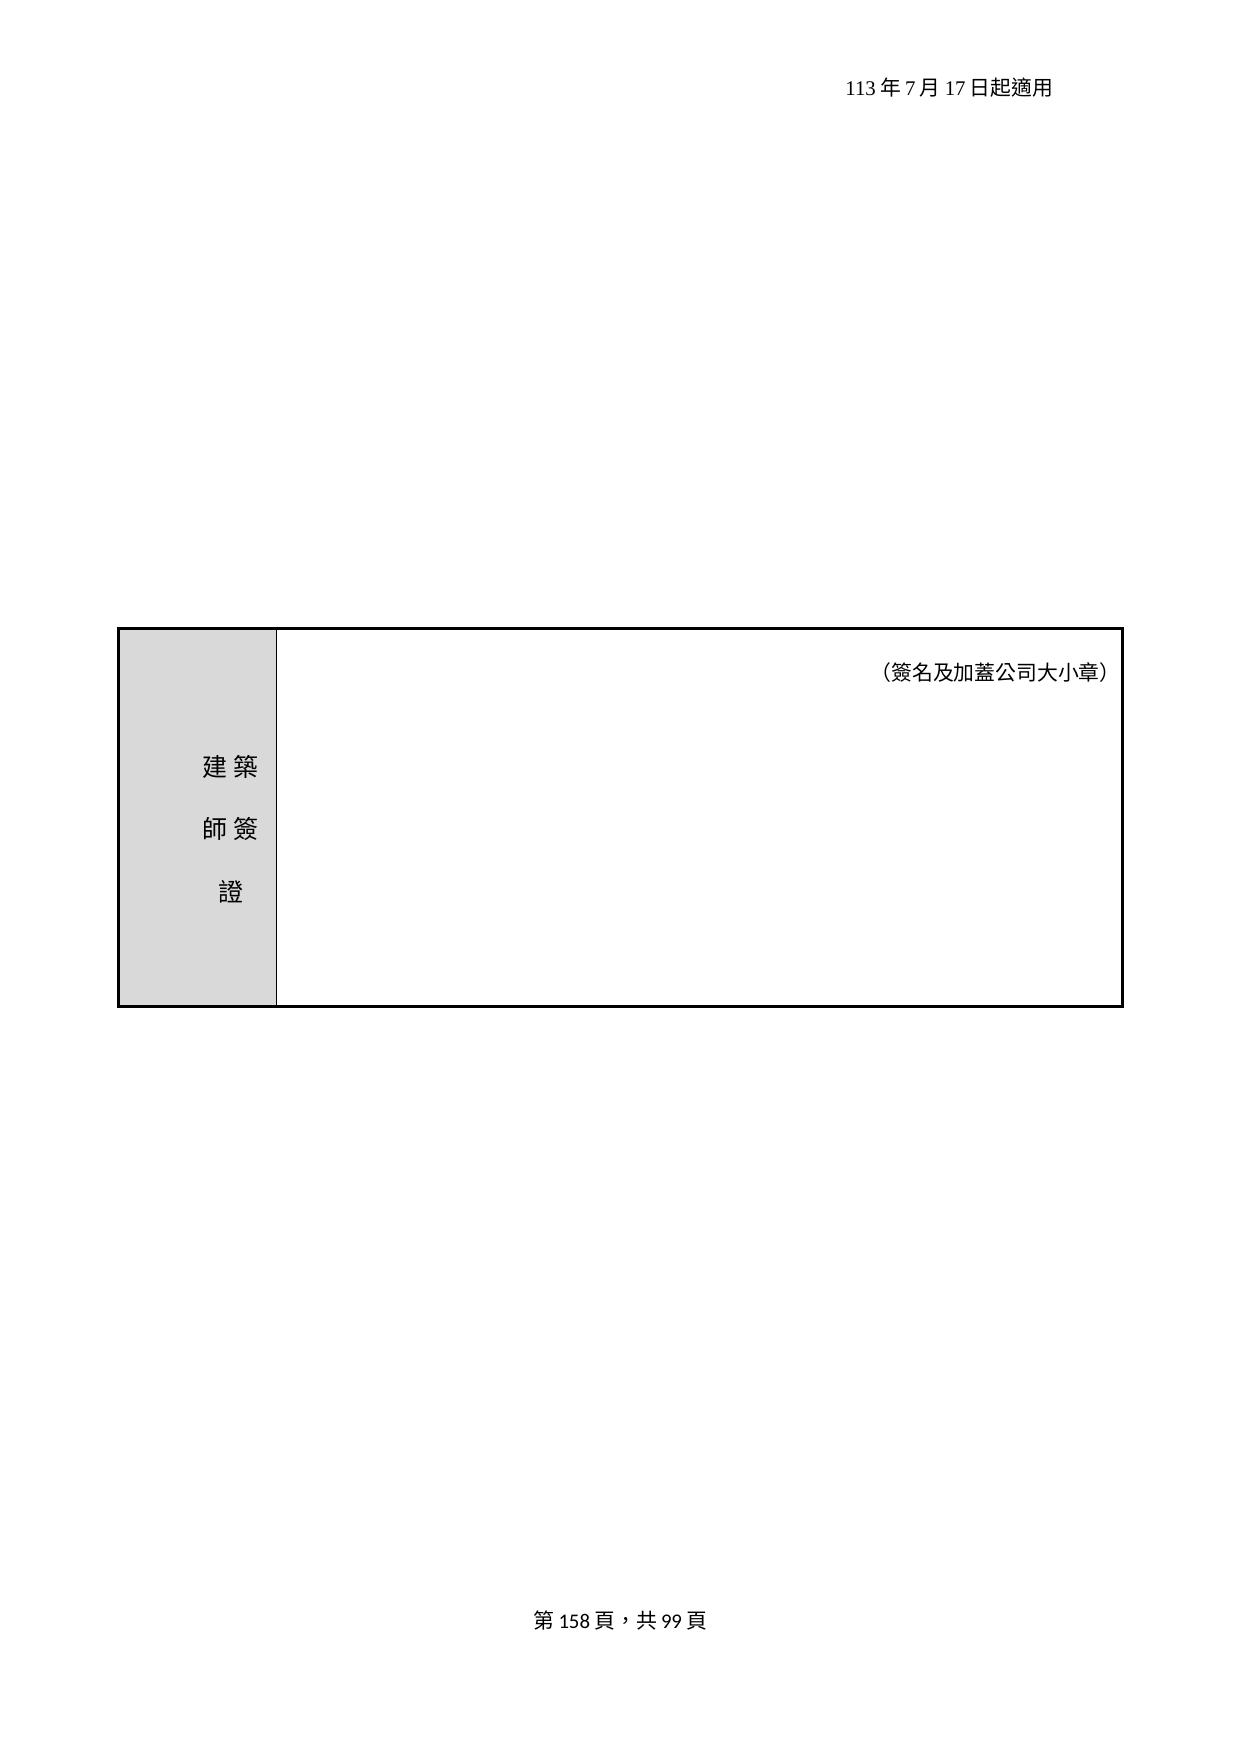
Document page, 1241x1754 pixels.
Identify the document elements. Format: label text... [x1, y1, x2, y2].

table_cell 建築師簽證 [120, 630, 276, 1005]
table_cell （簽名及加蓋公司大小章） [277, 630, 1121, 1005]
